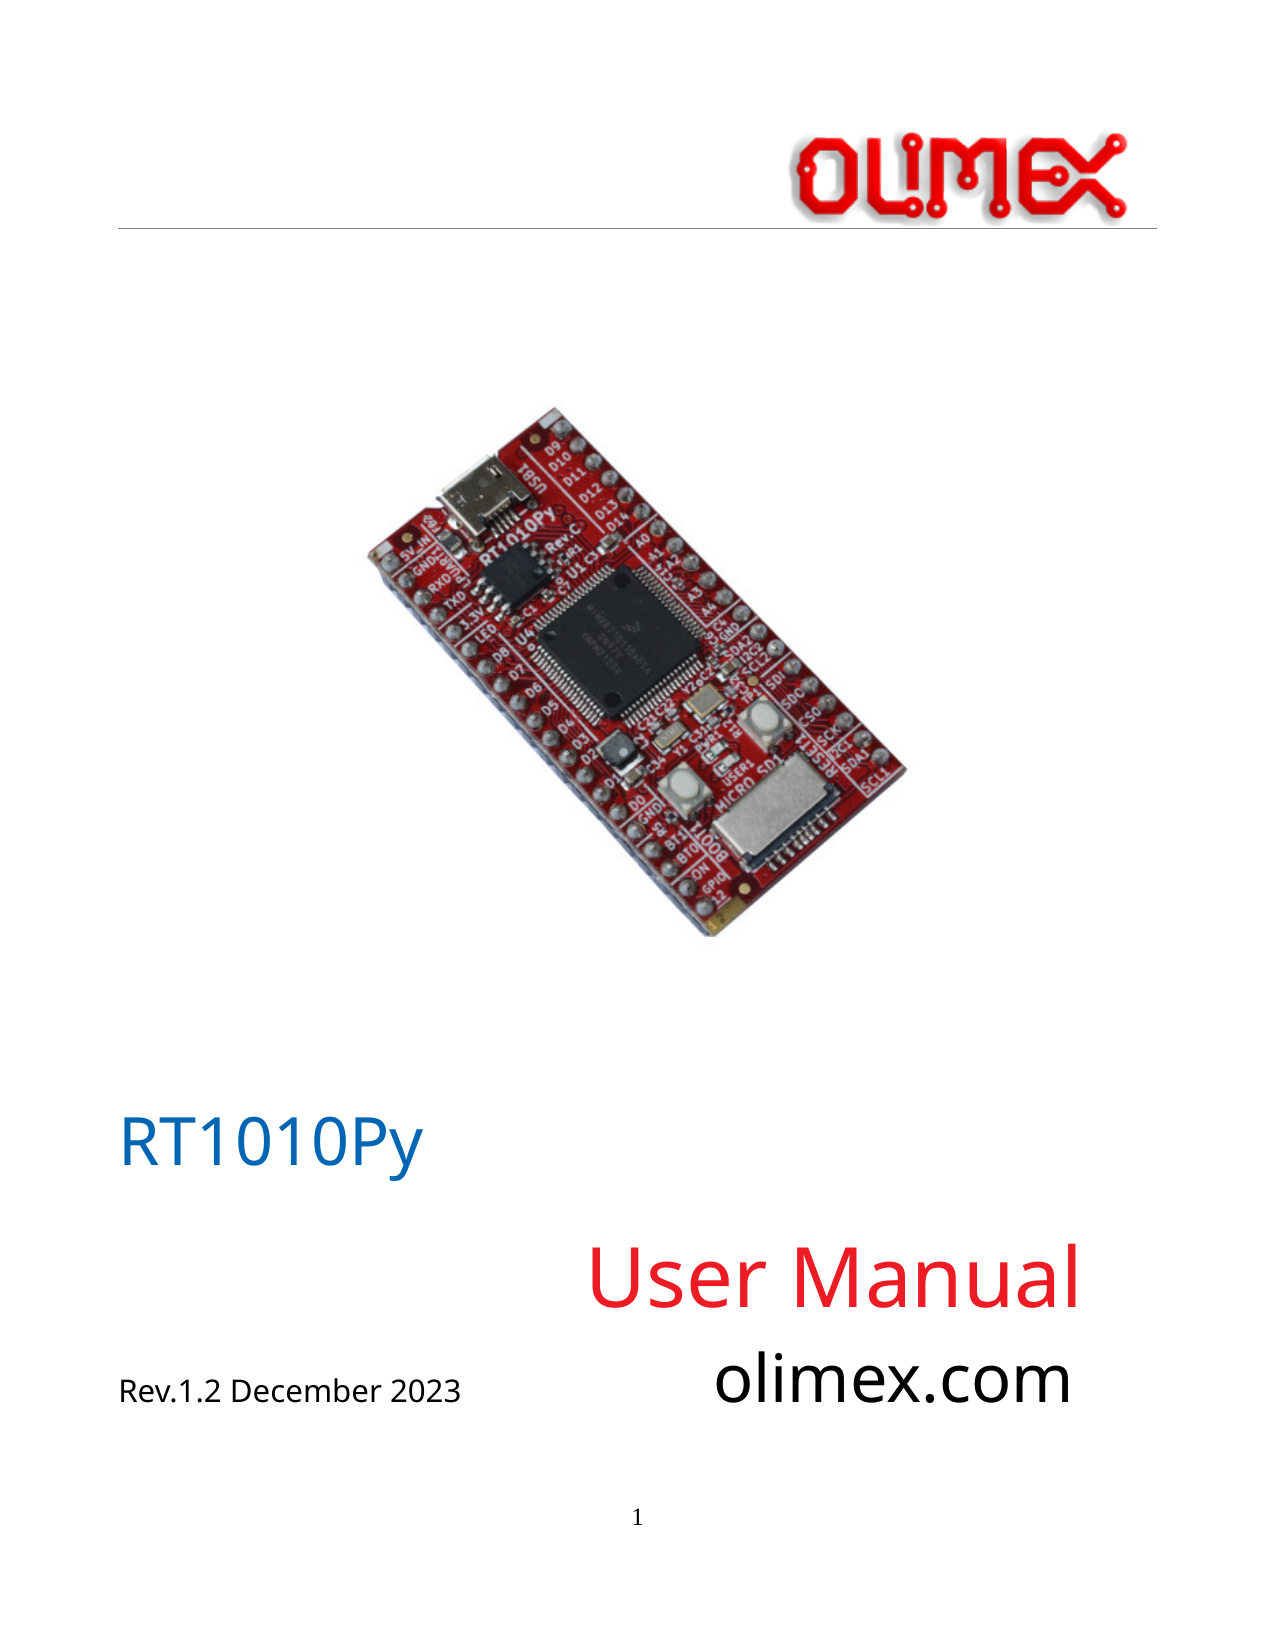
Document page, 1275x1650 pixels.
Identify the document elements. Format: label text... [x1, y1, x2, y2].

text User Manual [118, 1206, 1157, 1333]
picture [775, 124, 1150, 226]
text Rev.1.2 December 2023 olimex.com [118, 1347, 1157, 1416]
picture [270, 305, 1005, 1039]
text RT1010Py [118, 1064, 1157, 1191]
